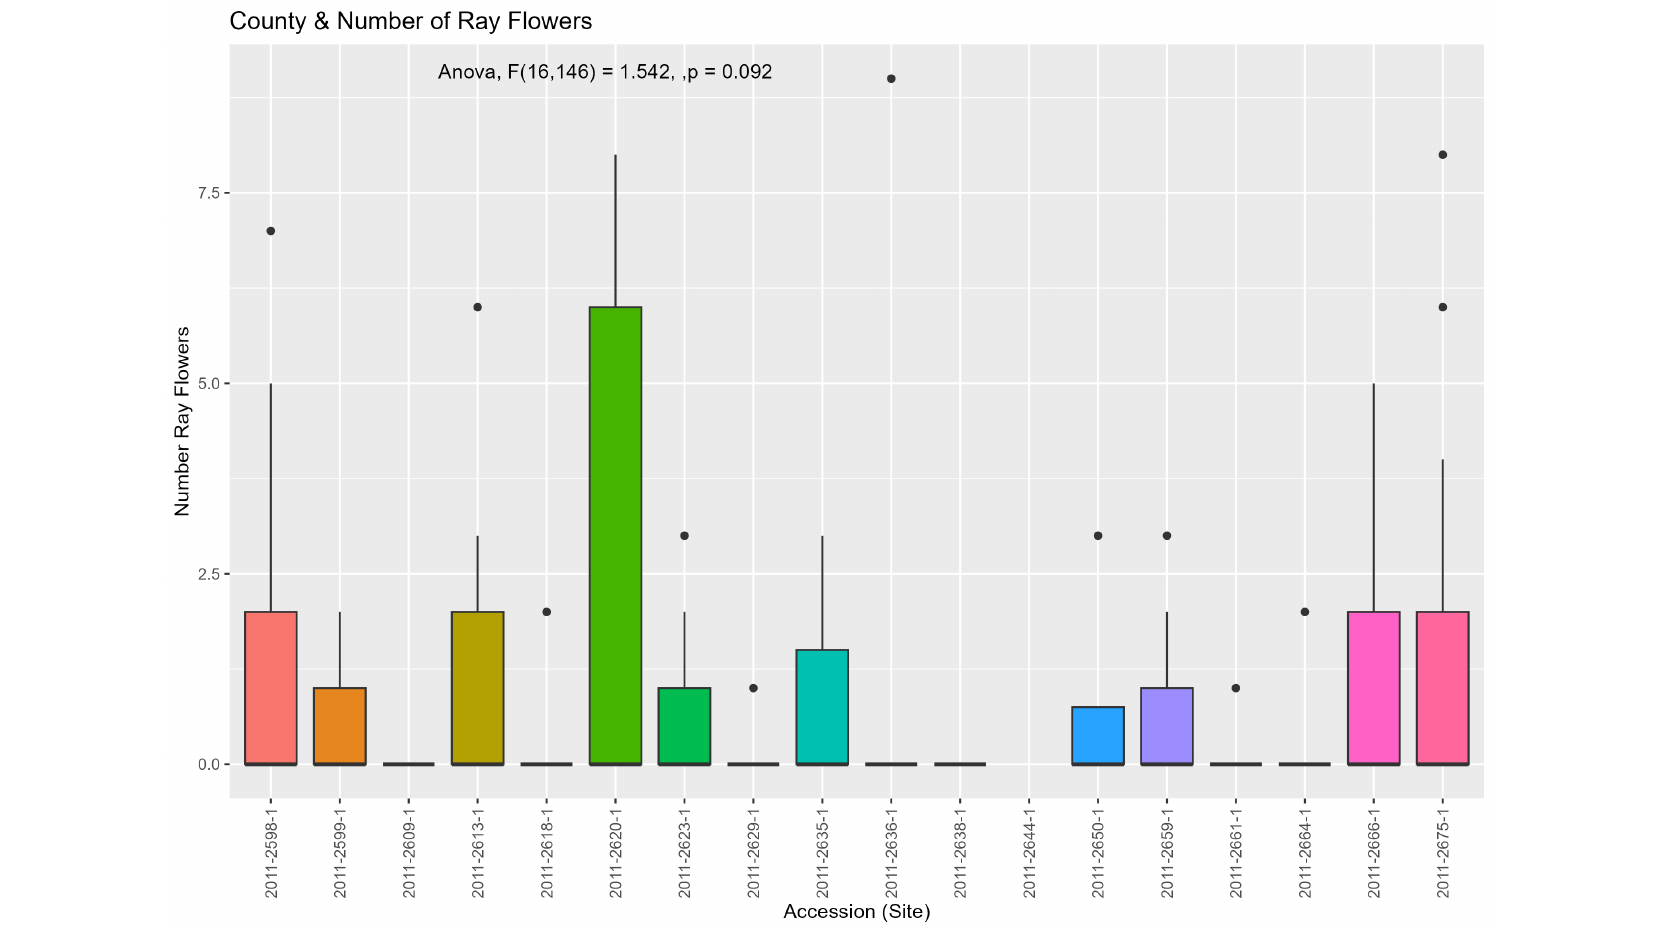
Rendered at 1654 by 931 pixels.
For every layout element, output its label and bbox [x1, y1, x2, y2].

picture [164, 1, 1494, 931]
